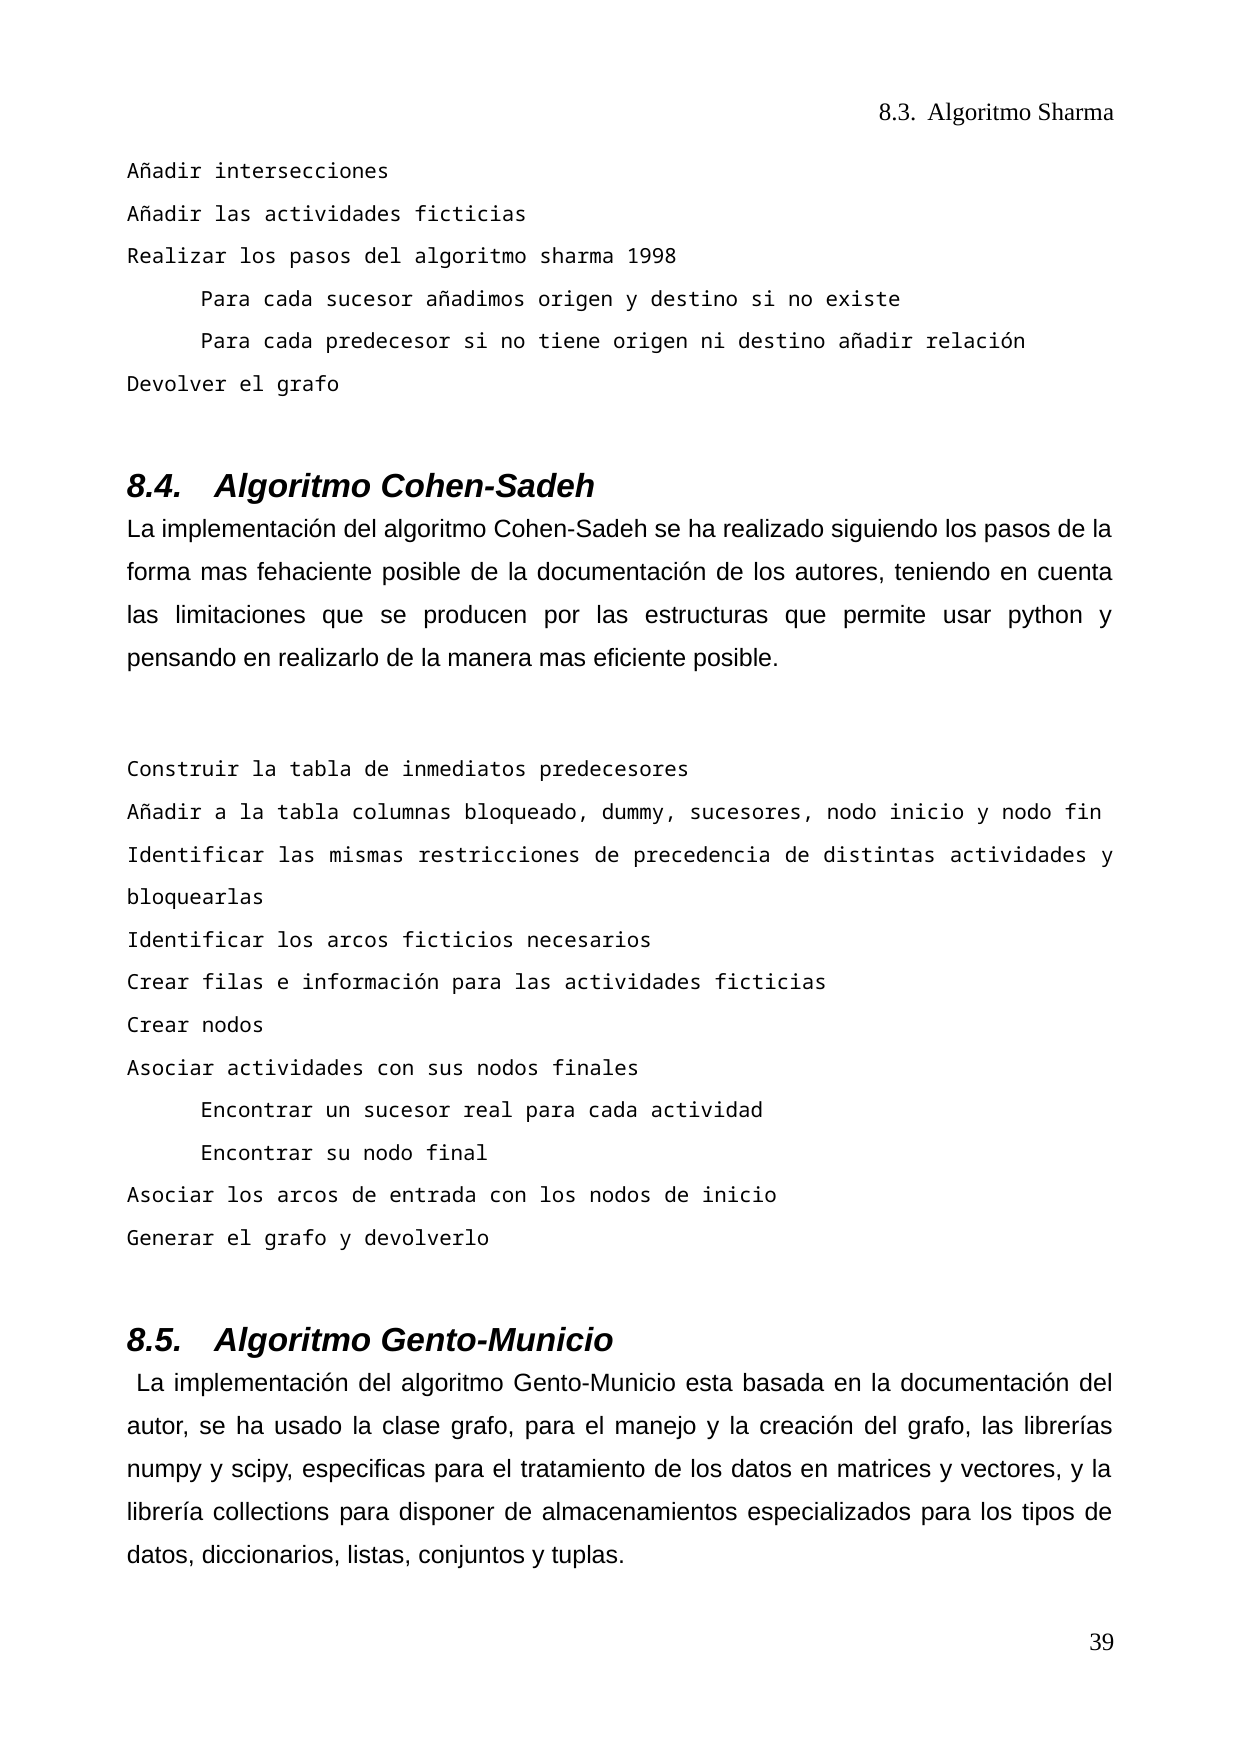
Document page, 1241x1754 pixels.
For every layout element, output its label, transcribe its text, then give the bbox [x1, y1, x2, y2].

text La implementación del algoritmo Cohen-Sadeh se ha realizado siguiendo los pasos de la forma mas fehaciente posible de la documentación de los autores, teniendo en cuenta las limitaciones que se producen por las estructuras que permite usar python y pensando en realizarlo de la manera mas eficiente posible. [127, 514, 1114, 672]
text Identificar los arcos ficticios necesarios [127, 925, 1114, 953]
text Crear filas e información para las actividades ficticias [127, 967, 1114, 996]
text Asociar los arcos de entrada con los nodos de inicio [127, 1181, 1114, 1209]
text Encontrar un sucesor real para cada actividad [127, 1095, 1114, 1124]
text Identificar las mismas restricciones de precedencia de distintas actividades y bloquearlas [127, 840, 1114, 911]
text Para cada predecesor si no tiene origen ni destino añadir relación [127, 327, 1114, 355]
text Asociar actividades con sus nodos finales [127, 1053, 1114, 1081]
subtitle Algoritmo Cohen-Sadeh [127, 466, 1114, 505]
text La implementación del algoritmo Gento-Municio esta basada en la documentación del autor, se ha usado la clase grafo, para el manejo y la creación del grafo, las librerías numpy y scipy, especificas para el tratamiento de los datos en matrices y vectores, y la librería collections para disponer de almacenamientos especializados para los tipos de datos, diccionarios, listas, conjuntos y tuplas. [127, 1368, 1114, 1569]
subtitle Algoritmo Gento-Municio [127, 1320, 1114, 1359]
text Para cada sucesor añadimos origen y destino si no existe [127, 284, 1114, 312]
text Añadir las actividades ficticias [127, 199, 1114, 227]
text Añadir intersecciones [127, 156, 1114, 185]
text Realizar los pasos del algoritmo sharma 1998 [127, 241, 1114, 270]
text Encontrar su nodo final [127, 1138, 1114, 1166]
text Crear nodos [127, 1010, 1114, 1038]
text Construir la tabla de inmediatos predecesores [127, 754, 1114, 783]
text Devolver el grafo [127, 369, 1114, 398]
text Añadir a la tabla columnas bloqueado, dummy, sucesores, nodo inicio y nodo fin [127, 797, 1114, 826]
text Generar el grafo y devolverlo [127, 1223, 1114, 1252]
